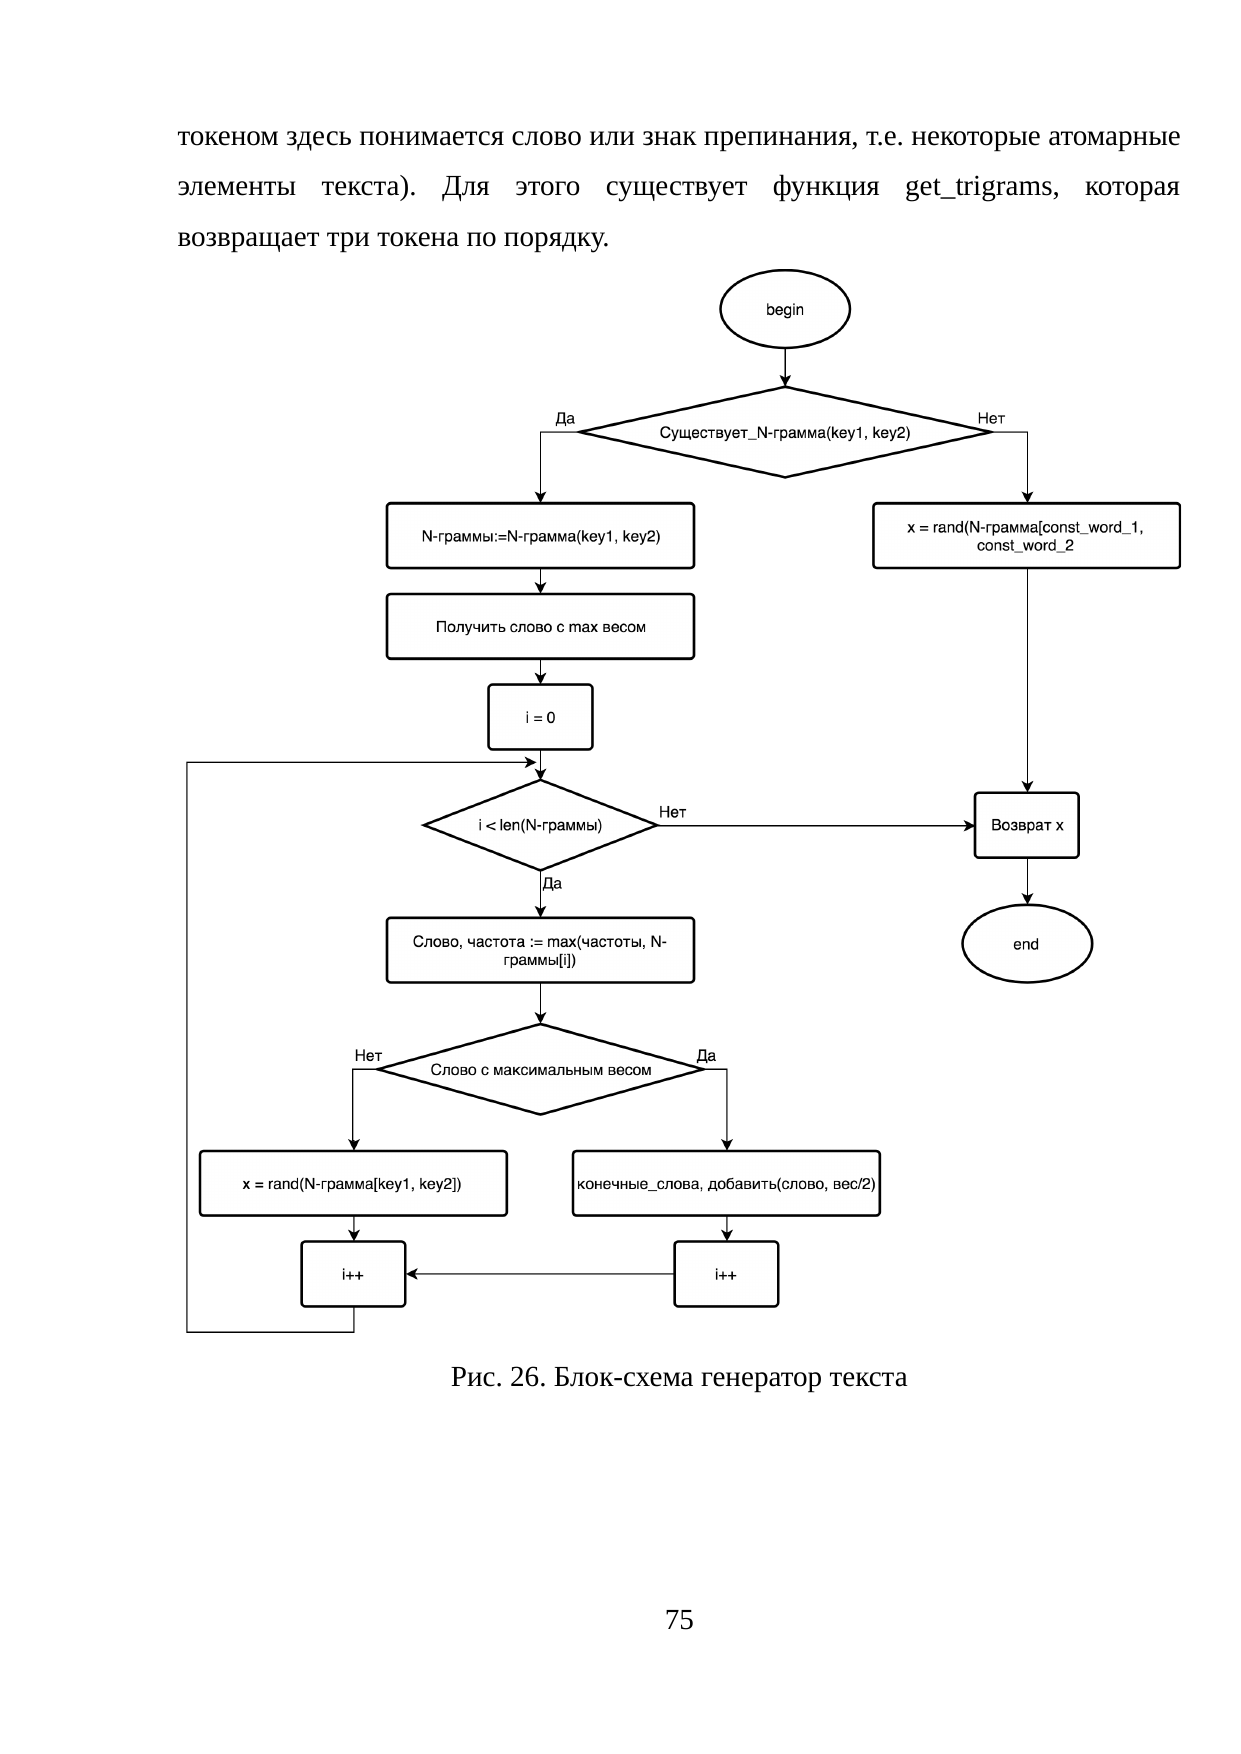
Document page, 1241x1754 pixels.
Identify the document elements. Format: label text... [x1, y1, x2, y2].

text Рис. 26. Блок-схема генератор текста [177, 1359, 1181, 1393]
text токеном здесь понимается слово или знак препинания, т.е. некоторые атомарные элементы текста). Для этого существует функция get_trigrams, которая возвращает три токена по порядку. [177, 118, 1181, 252]
picture [177, 269, 1182, 1343]
